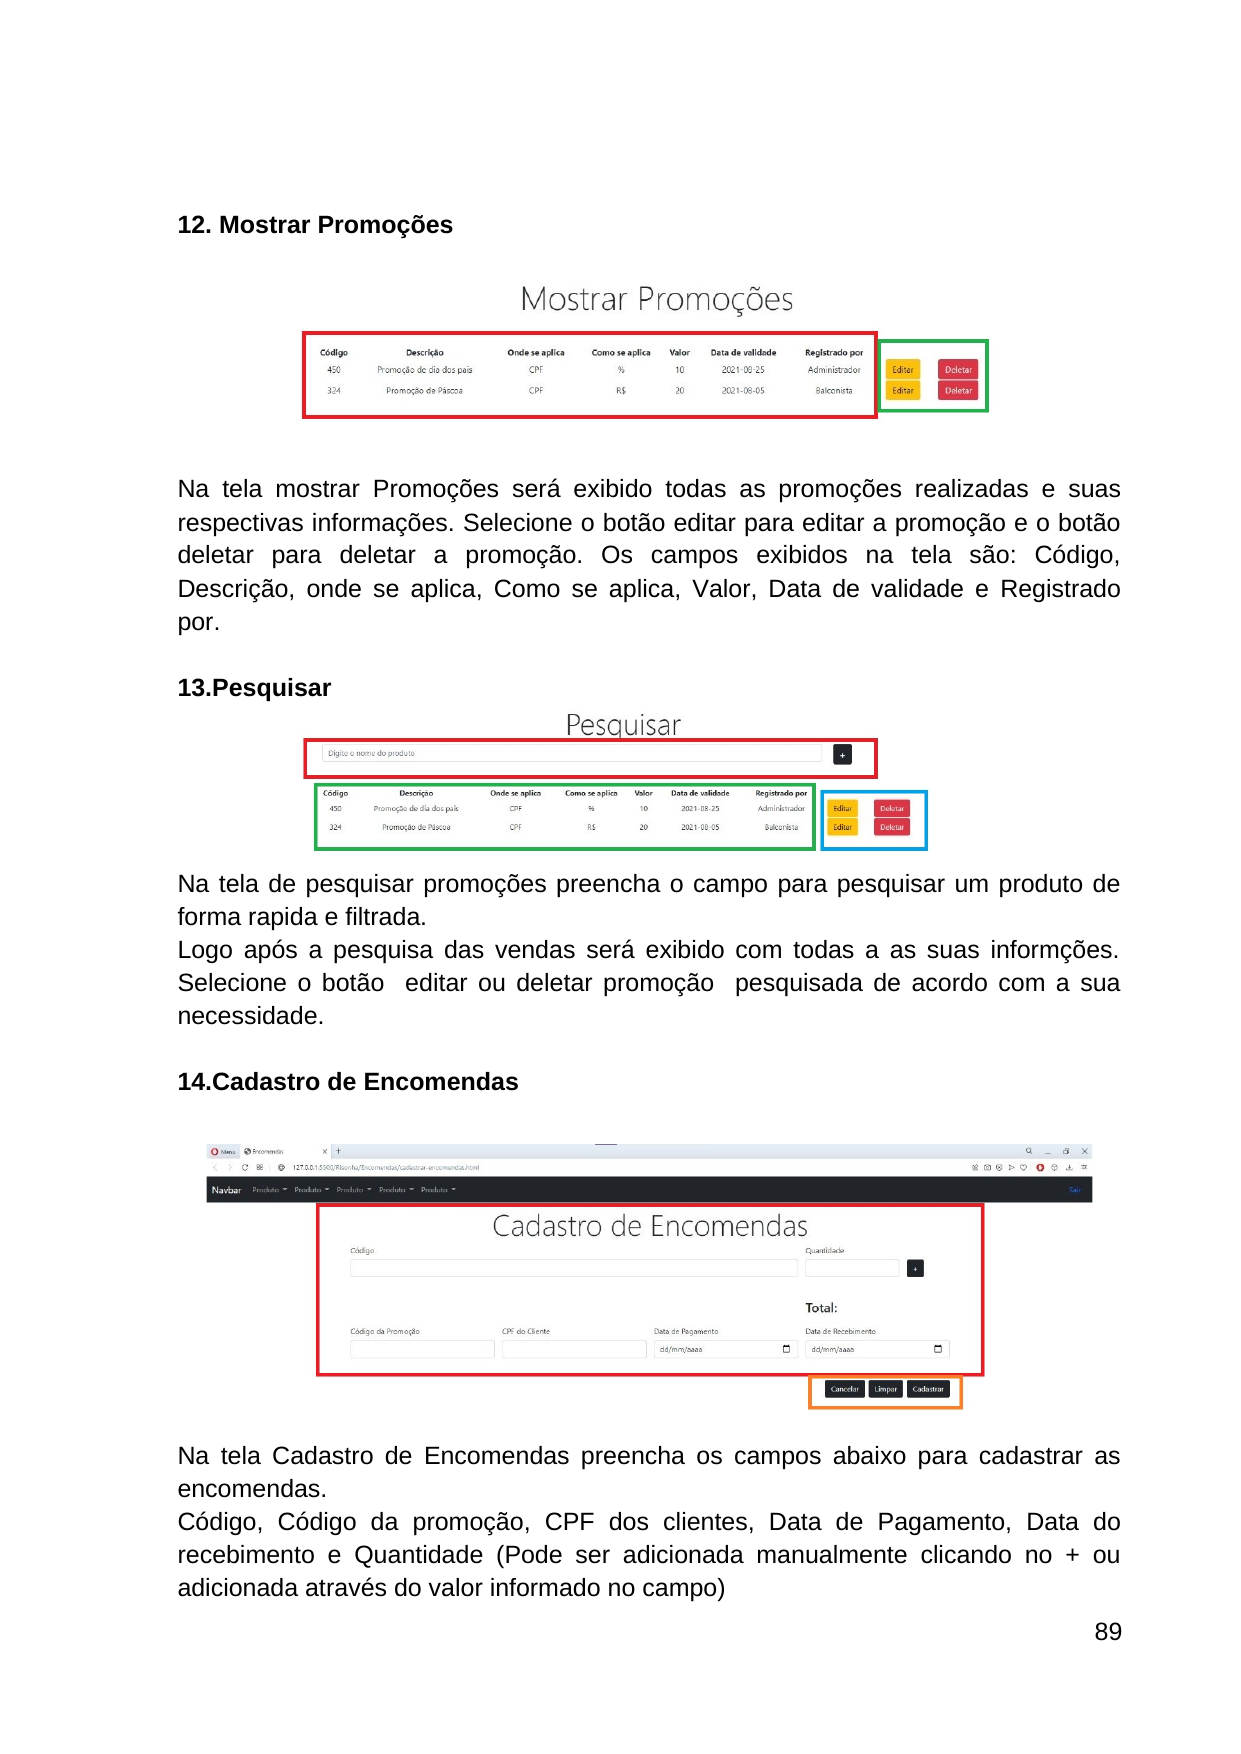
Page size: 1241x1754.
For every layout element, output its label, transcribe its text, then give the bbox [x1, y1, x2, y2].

text 14.Cadastro de Encomendas [177, 1067, 1122, 1096]
text 12. Mostrar Promoções [177, 210, 1122, 239]
text Na tela de pesquisar promoções preencha o campo para pesquisar um produto de forma rapida e filtrada. [177, 869, 1122, 931]
text Logo após a pesquisa das vendas será exibido com todas a as suas informções. Selecione o botão editar ou deletar promoção pesquisada de acordo com a sua necessidade. [177, 935, 1122, 1030]
text Na tela mostrar Promoções será exibido todas as promoções realizadas e suas respectivas informações. Selecione o botão editar para editar a promoção e o botão deletar para deletar a promoção. Os campos exibidos na tela são: Código, Descrição, onde se aplica, Como se aplica, Valor, Data de validade e Registrado por. [177, 474, 1122, 635]
picture [177, 705, 1062, 865]
picture [207, 276, 1092, 438]
text Na tela Cadastro de Encomendas preencha os campos abaixo para cadastrar as encomendas. [177, 1441, 1122, 1503]
text Código, Código da promoção, CPF dos clientes, Data de Pagamento, Data do recebimento e Quantidade (Pode ser adicionada manualmente clicando no + ou adicionada através do valor informado no campo) [177, 1507, 1122, 1602]
text 13.Pesquisar [177, 673, 1122, 701]
picture [206, 1144, 1093, 1437]
